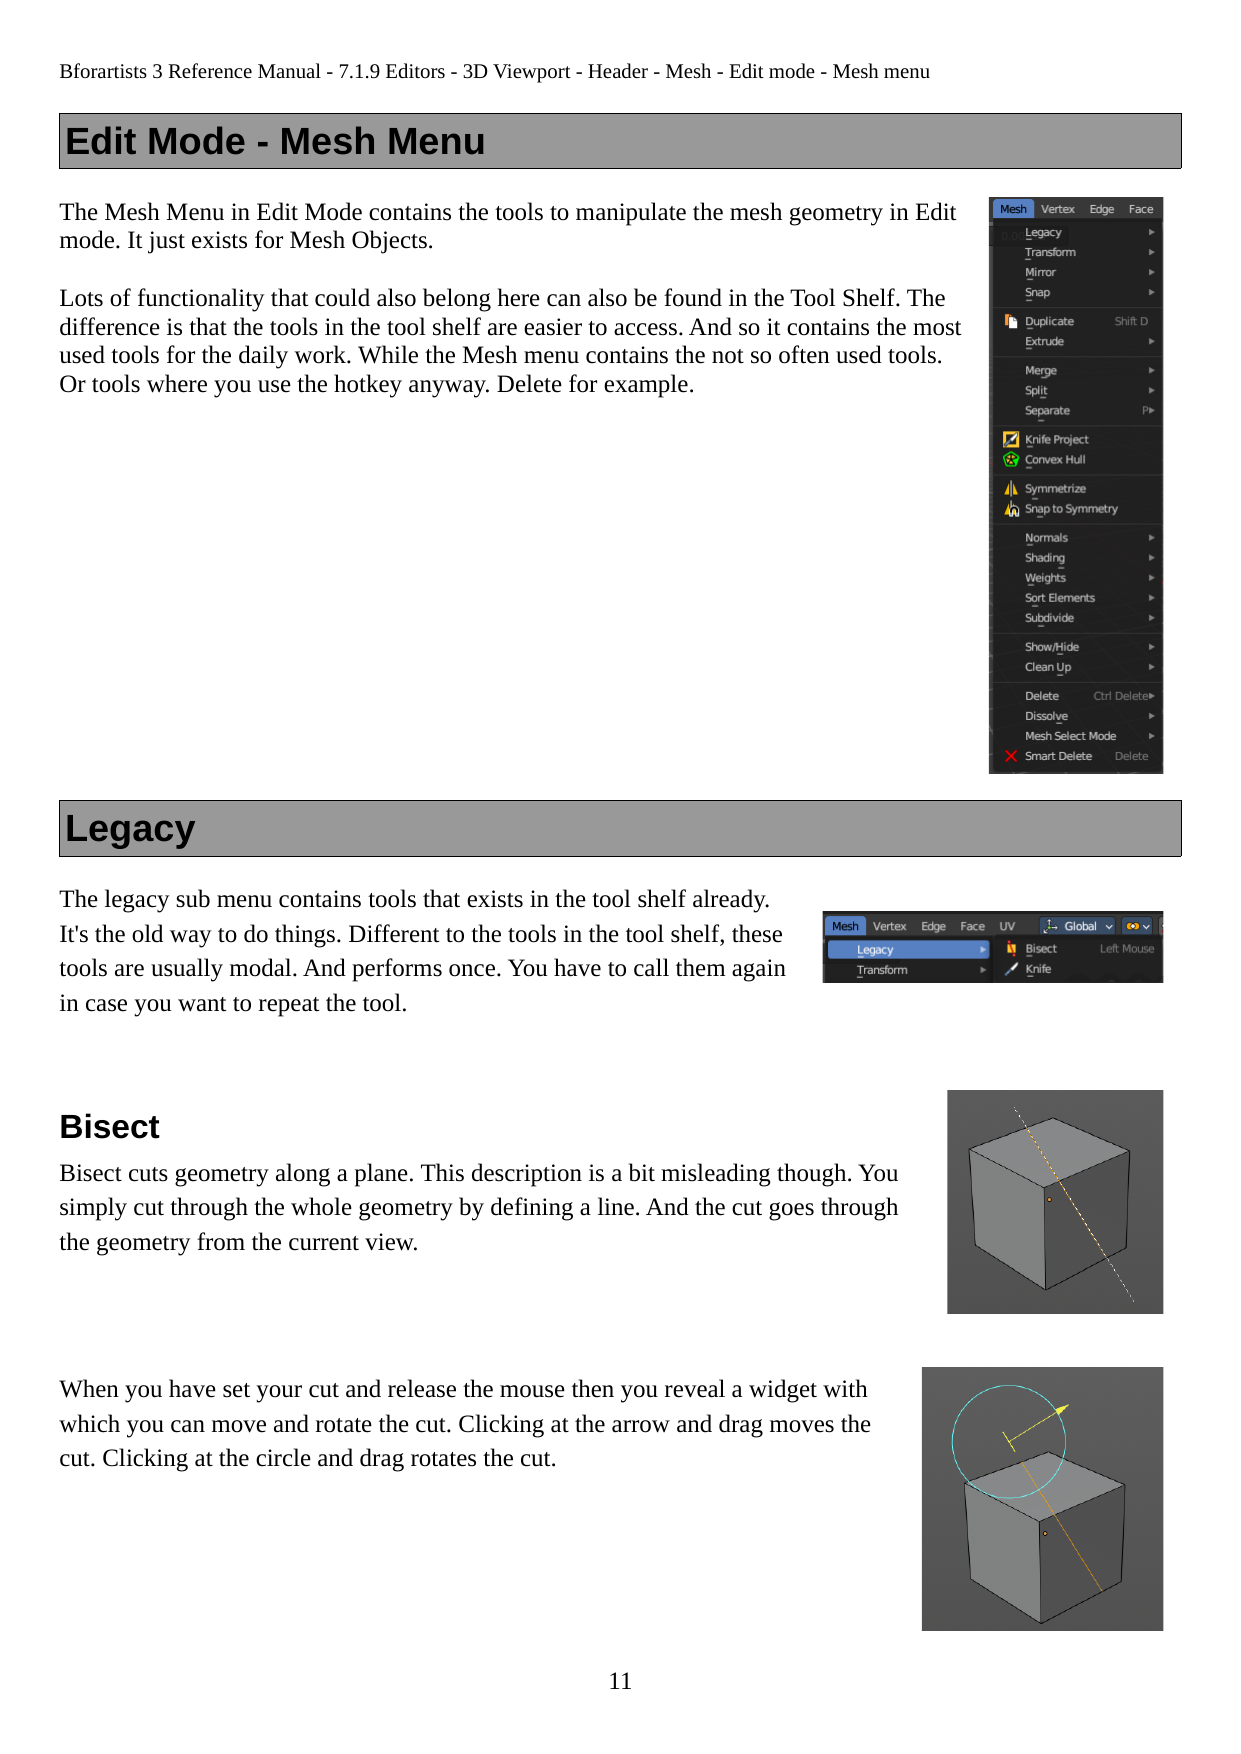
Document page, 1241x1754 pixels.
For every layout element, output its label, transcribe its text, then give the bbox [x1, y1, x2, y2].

picture [947, 1090, 1164, 1314]
picture [822, 911, 1164, 983]
text The legacy sub menu contains tools that exists in the tool shelf already. It's the old way to do things. Different to the tools in the tool shelf, these tools are usually modal. And performs once. You have to call them again in case you want to repeat the tool. [59, 884, 1181, 1017]
text Lots of functionality that could also belong here can also be found in the Tool Shelf. The difference is that the tools in the tool shelf are easier to access. And so it contains the most used tools for the daily work. While the Mesh menu contains the not so often used tools. Or tools where you use the hotkey anyway. Delete for example. [59, 283, 988, 398]
subtitle Bisect [59, 1107, 947, 1146]
table_header Legacy [60, 801, 1181, 856]
picture [988, 197, 1164, 774]
text The Mesh Menu in Edit Mode contains the tools to manipulate the mesh geometry in Edit mode. It just exists for Mesh Objects. [59, 197, 988, 254]
picture [921, 1367, 1164, 1631]
text When you have set your cut and release the mouse then you reveal a widget with which you can move and rotate the cut. Clicking at the arrow and drag moves the cut. Clicking at the circle and drag rotates the cut. [59, 1374, 921, 1472]
table_header Edit Mode - Mesh Menu [60, 114, 1181, 168]
text Bisect cuts geometry along a plane. This description is a bit misleading though. You simply cut through the whole geometry by defining a line. And the cut goes through the geometry from the current view. [59, 1158, 947, 1256]
subtitle [1164, 1107, 1181, 1146]
